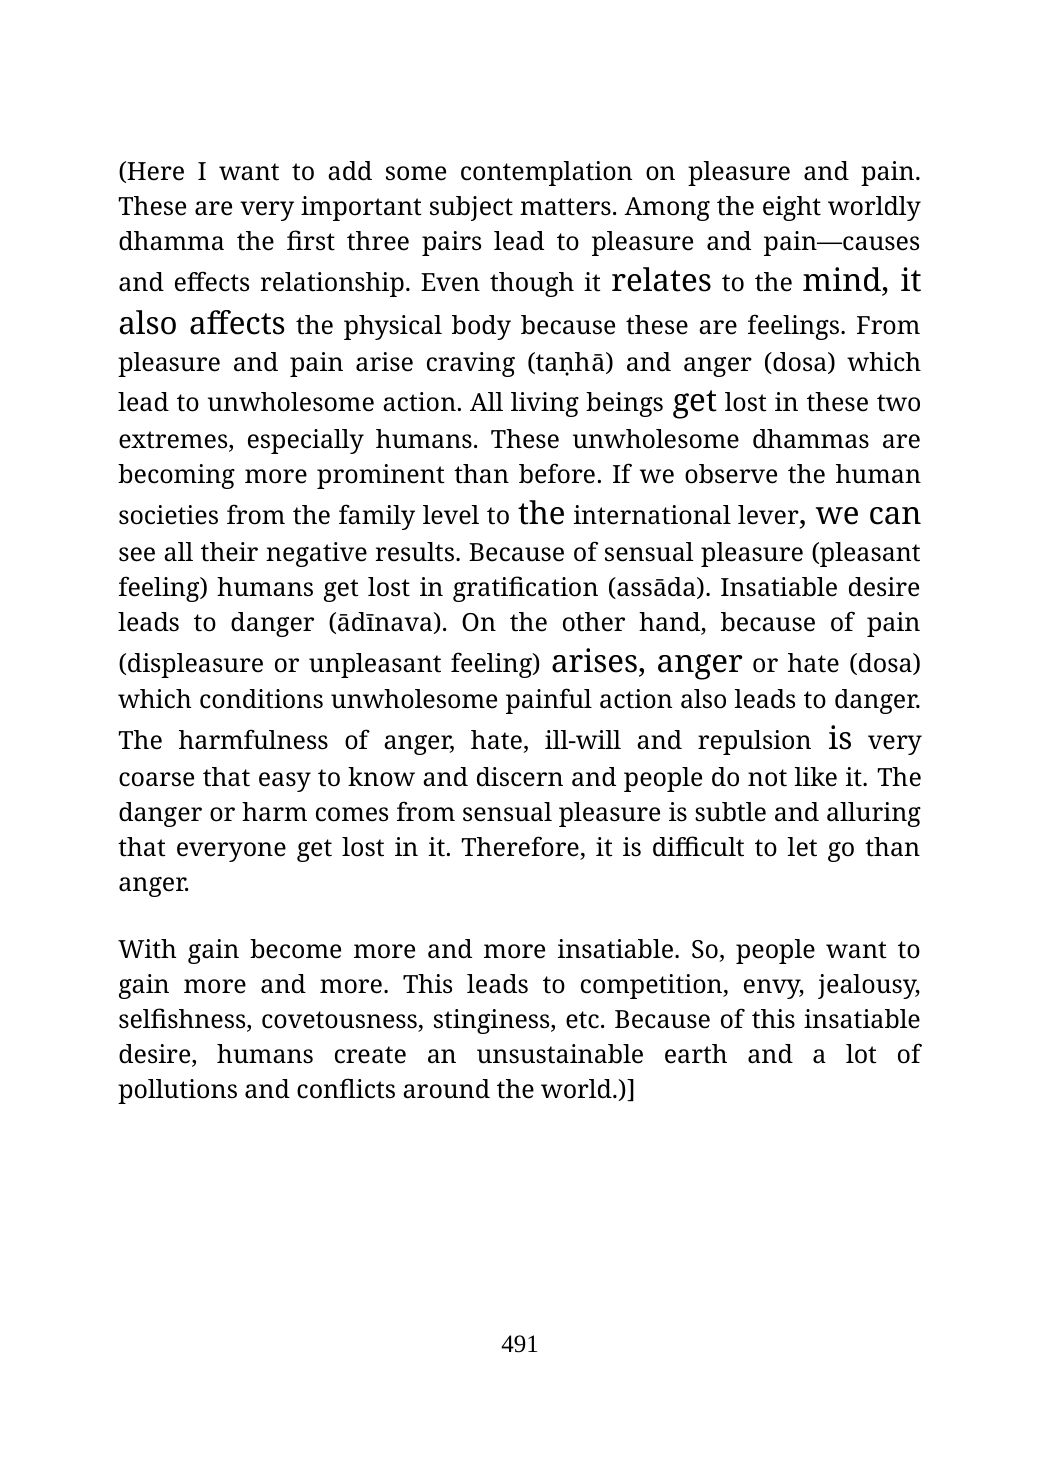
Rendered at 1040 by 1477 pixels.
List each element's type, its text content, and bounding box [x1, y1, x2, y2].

text With gain become more and more insatiable. So, people want to gain more and more. This leads to competition, envy, jealousy, selfishness, covetousness, stinginess, etc. Because of this insatiable desire, humans create an unsustainable earth and a lot of pollutions and conflicts around the world.)] [118, 931, 922, 1106]
text (Here I want to add some contemplation on pleasure and pain. These are very important subject matters. Among the eight worldly dhamma the first three pairs lead to pleasure and pain—causes and effects relationship. Even though it relates to the mind, it also affects the physical body because these are feelings. From pleasure and pain arise craving (taṇhā) and anger (dosa) which lead to unwholesome action. All living beings get lost in these two extremes, especially humans. These unwholesome dhammas are becoming more prominent than before. If we observe the human societies from the family level to the international lever, we can see all their negative results. Because of sensual pleasure (pleasant feeling) humans get lost in gratification (assāda). Insatiable desire leads to danger (ādīnava). On the other hand, because of pain (displeasure or unpleasant feeling) arises, anger or hate (dosa) which conditions unwholesome painful action also leads to danger. The harmfulness of anger, hate, ill-will and repulsion is very coarse that easy to know and discern and people do not like it. The danger or harm comes from sensual pleasure is subtle and alluring that everyone get lost in it. Therefore, it is difficult to let go than anger. [118, 118, 922, 899]
